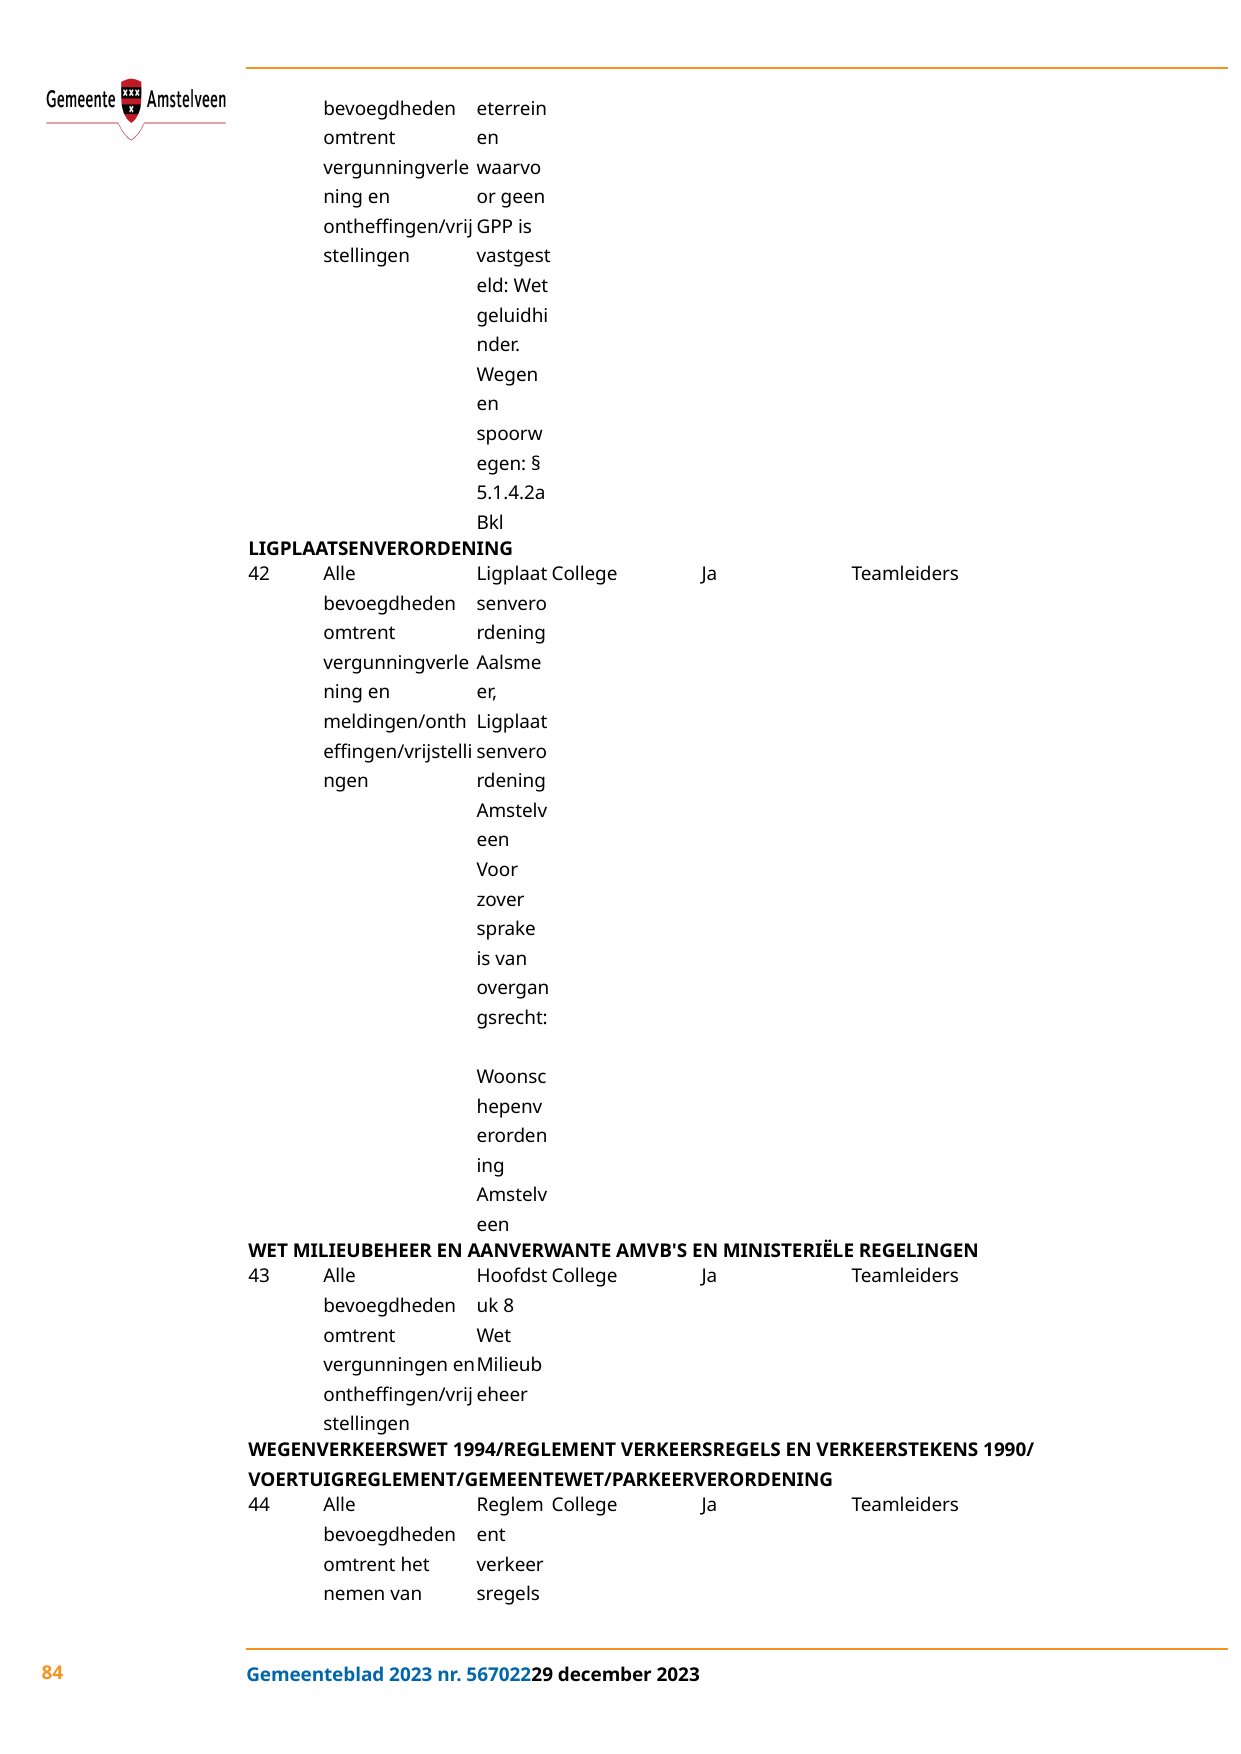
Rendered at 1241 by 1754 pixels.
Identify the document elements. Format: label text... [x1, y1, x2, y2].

table_cell [551, 95, 701, 535]
table_cell [1076, 95, 1152, 535]
table_cell [1076, 1492, 1152, 1606]
table_cell [701, 95, 851, 535]
table_cell WET MILIEUBEHEER EN AANVERWANTE AMVB'S EN MINISTERIËLE REGELINGEN [248, 1237, 1152, 1263]
table_cell 42 [248, 560, 323, 1237]
table_cell bevoegdheden omtrent vergunningverlening en ontheffingen/vrijstellingen [323, 95, 476, 535]
table_cell Teamleiders [851, 1492, 1076, 1606]
table_cell Teamleiders [851, 560, 1076, 1237]
picture [41, 47, 231, 172]
table_cell 43 [248, 1263, 323, 1436]
table_cell Reglement verkeersregels [476, 1492, 551, 1606]
table_cell [1076, 1263, 1152, 1436]
table_cell College [551, 1263, 701, 1436]
table_cell [851, 95, 1076, 535]
table_cell LIGPLAATSENVERORDENING [248, 535, 1152, 560]
table_cell 44 [248, 1492, 323, 1606]
table_cell Ja [701, 1492, 851, 1606]
table_cell Ligplaatsenverordening Aalsmeer, Ligplaatsenverordening Amstelveen Voor zover sprake is van overgangsrecht: Woonschepenverordening Amstelveen [476, 560, 551, 1237]
table_cell Alle bevoegdheden omtrent het nemen van [323, 1492, 476, 1606]
table_cell College [551, 560, 701, 1237]
table_cell WEGENVERKEERSWET 1994/REGLEMENT VERKEERSREGELS EN VERKEERSTEKENS 1990/ VOERTUIGREGLEMENT/GEMEENTEWET/PARKEERVERORDENING [248, 1436, 1152, 1492]
table_cell Ja [701, 560, 851, 1237]
table_cell eterreinen waarvoor geen GPP is vastgesteld: Wet geluidhinder. Wegen en spoorwegen: § 5.1.4.2a Bkl [476, 95, 551, 535]
table_cell Alle bevoegdheden omtrent vergunningverlening en meldingen/ontheffingen/vrijstellingen [323, 560, 476, 1237]
table_cell Alle bevoegdheden omtrent vergunningen en ontheffingen/vrijstellingen [323, 1263, 476, 1436]
table_cell Teamleiders [851, 1263, 1076, 1436]
table_cell College [551, 1492, 701, 1606]
table_cell [248, 95, 323, 535]
table_cell Ja [701, 1263, 851, 1436]
table_cell [1076, 560, 1152, 1237]
table_cell Hoofdstuk 8 Wet Milieubeheer [476, 1263, 551, 1436]
